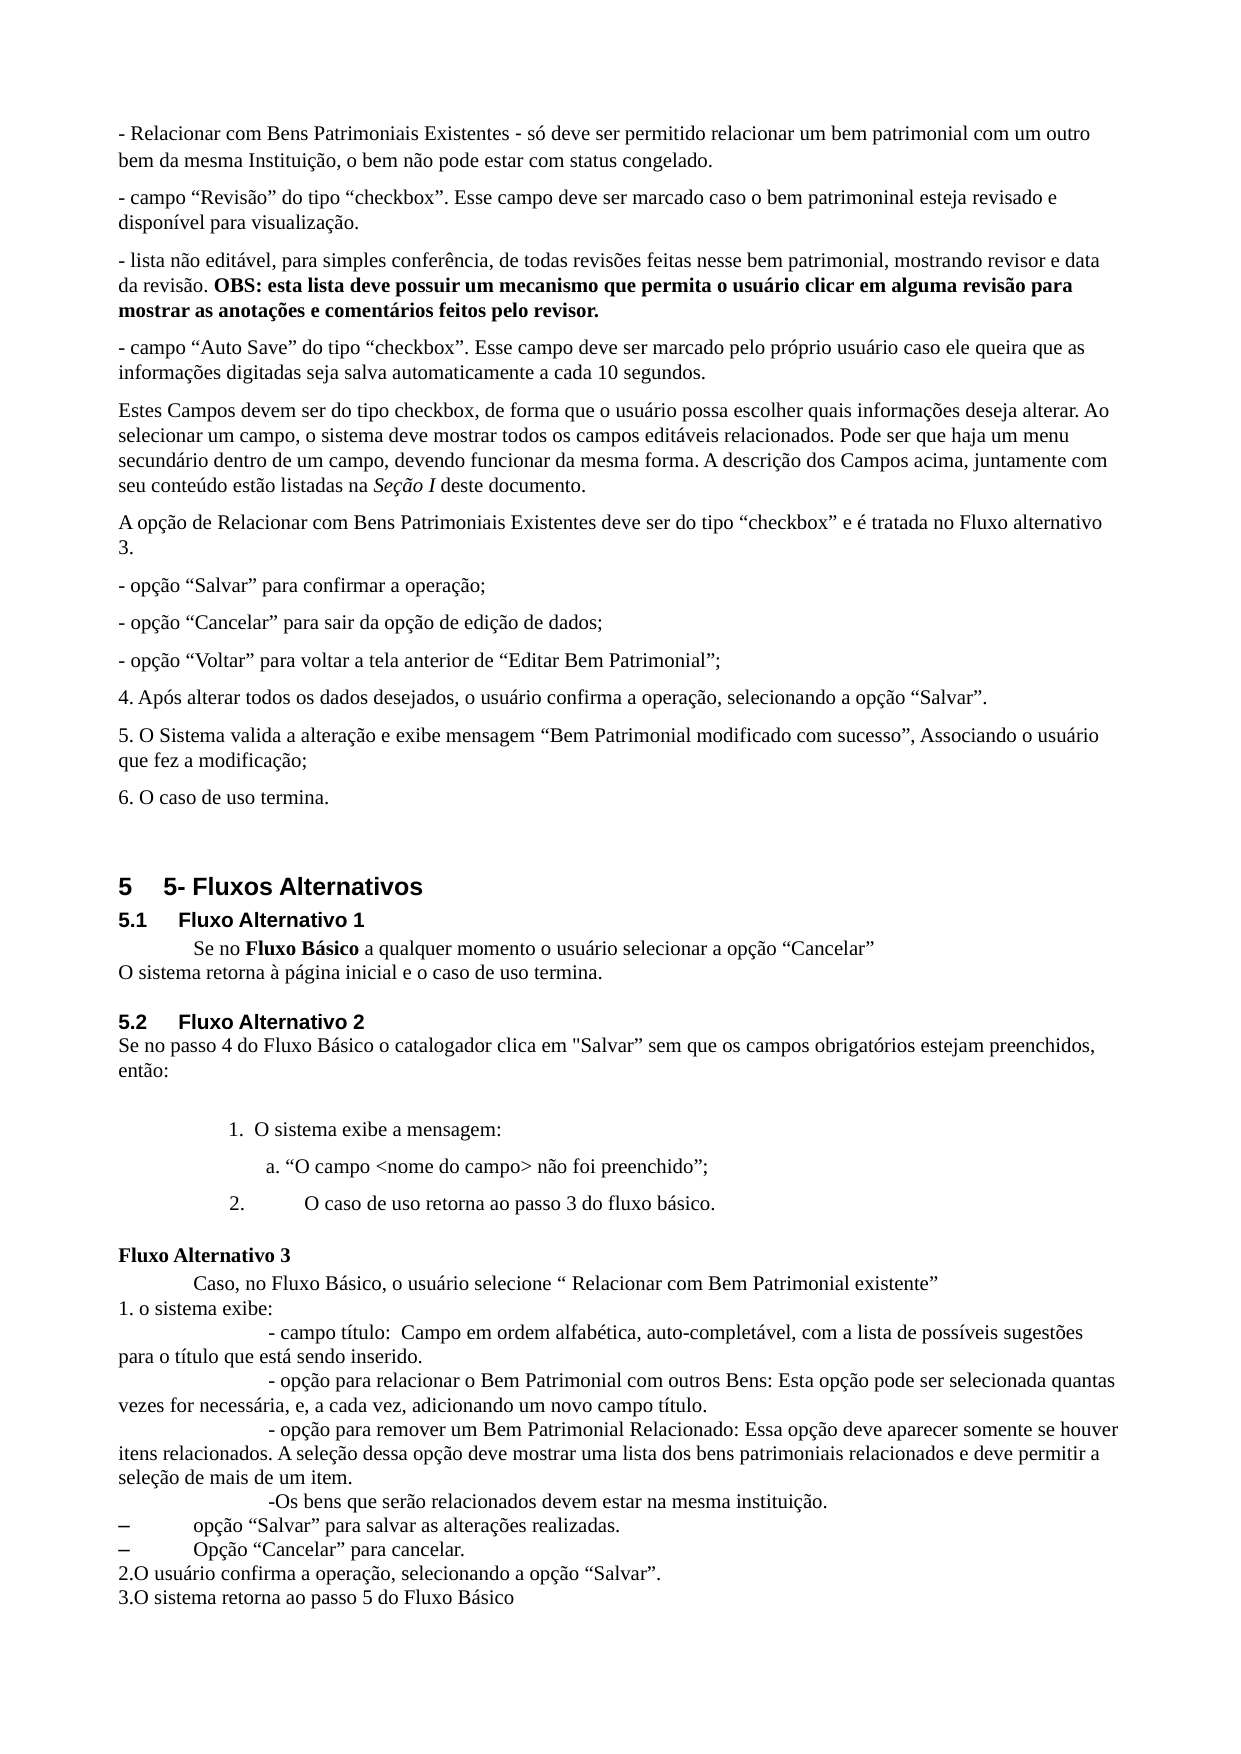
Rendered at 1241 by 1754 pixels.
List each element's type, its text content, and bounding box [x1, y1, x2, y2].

list O caso de uso retorna ao passo 3 do fluxo básico. [229, 1191, 1122, 1215]
subtitle Fluxo Alternativo 2 [118, 1008, 1122, 1033]
text - lista não editável, para simples conferência, de todas revisões feitas nesse bem patrimonial, mostrando revisor e data da revisão. OBS: esta lista deve possuir um mecanismo que permita o usuário clicar em alguma revisão para mostrar as anotações e comentários feitos pelo revisor. [118, 247, 1122, 322]
text 5. O Sistema valida a alteração e exibe mensagem “Bem Patrimonial modificado com sucesso”, Associando o usuário que fez a modificação; [118, 722, 1122, 772]
text 1. O sistema exibe a mensagem: [223, 1116, 1122, 1141]
text Se no passo 4 do Fluxo Básico o catalogador clica em "Salvar” sem que os campos obrigatórios estejam preenchidos, então: [118, 1033, 1122, 1082]
text A opção de Relacionar com Bens Patrimoniais Existentes deve ser do tipo “checkbox” e é tratada no Fluxo alternativo 3. [118, 509, 1122, 559]
text Fluxo Alternativo 3 [118, 1243, 1122, 1267]
text 4. Após alterar todos os dados desejados, o usuário confirma a operação, selecionando a opção “Salvar”. [118, 684, 1122, 709]
text 6. O caso de uso termina. [118, 784, 1122, 809]
text Se no Fluxo Básico a qualquer momento o usuário selecionar a opção “Cancelar” [118, 932, 1122, 960]
text a. “O campo <nome do campo> não foi preenchido”; [192, 1153, 1122, 1178]
text -Os bens que serão relacionados devem estar na mesma instituição. [118, 1489, 1122, 1513]
subtitle 5- Fluxos Alternativos [118, 872, 1122, 900]
text O sistema retorna à página inicial e o caso de uso termina. [118, 960, 1122, 984]
text 1. o sistema exibe: [118, 1296, 1122, 1320]
text - campo “Auto Save” do tipo “checkbox”. Esse campo deve ser marcado pelo próprio usuário caso ele queira que as informações digitadas seja salva automaticamente a cada 10 segundos. [118, 334, 1122, 384]
list Opção “Cancelar” para cancelar. [118, 1537, 1122, 1561]
text Estes Campos devem ser do tipo checkbox, de forma que o usuário possa escolher quais informações deseja alterar. Ao selecionar um campo, o sistema deve mostrar todos os campos editáveis relacionados. Pode ser que haja um menu secundário dentro de um campo, devendo funcionar da mesma forma. A descrição dos Campos acima, juntamente com seu conteúdo estão listadas na Seção I deste documento. [118, 397, 1122, 497]
text 3.O sistema retorna ao passo 5 do Fluxo Básico [118, 1585, 1122, 1609]
text - opção “Voltar” para voltar a tela anterior de “Editar Bem Patrimonial”; [118, 647, 1122, 672]
text - campo “Revisão” do tipo “checkbox”. Esse campo deve ser marcado caso o bem patrimoninal esteja revisado e disponível para visualização. [118, 184, 1122, 234]
text - opção para remover um Bem Patrimonial Relacionado: Essa opção deve aparecer somente se houver itens relacionados. A seleção dessa opção deve mostrar uma lista dos bens patrimoniais relacionados e deve permitir a seleção de mais de um item. [118, 1417, 1122, 1489]
text - campo título: Campo em ordem alfabética, auto-completável, com a lista de possíveis sugestões para o título que está sendo inserido. [118, 1320, 1122, 1368]
text - opção para relacionar o Bem Patrimonial com outros Bens: Esta opção pode ser selecionada quantas vezes for necessária, e, a cada vez, adicionando um novo campo título. [118, 1368, 1122, 1417]
list opção “Salvar” para salvar as alterações realizadas. [118, 1513, 1122, 1537]
text - opção “Cancelar” para sair da opção de edição de dados; [118, 609, 1122, 634]
text Caso, no Fluxo Básico, o usuário selecione “ Relacionar com Bem Patrimonial existente” [118, 1267, 1122, 1296]
text 2.O usuário confirma a operação, selecionando a opção “Salvar”. [118, 1561, 1122, 1585]
text - opção “Salvar” para confirmar a operação; [118, 572, 1122, 597]
text - Relacionar com Bens Patrimoniais Existentes - só deve ser permitido relacionar um bem patrimonial com um outro bem da mesma Instituição, o bem não pode estar com status congelado. [118, 118, 1122, 172]
subtitle Fluxo Alternativo 1 [118, 907, 1122, 932]
